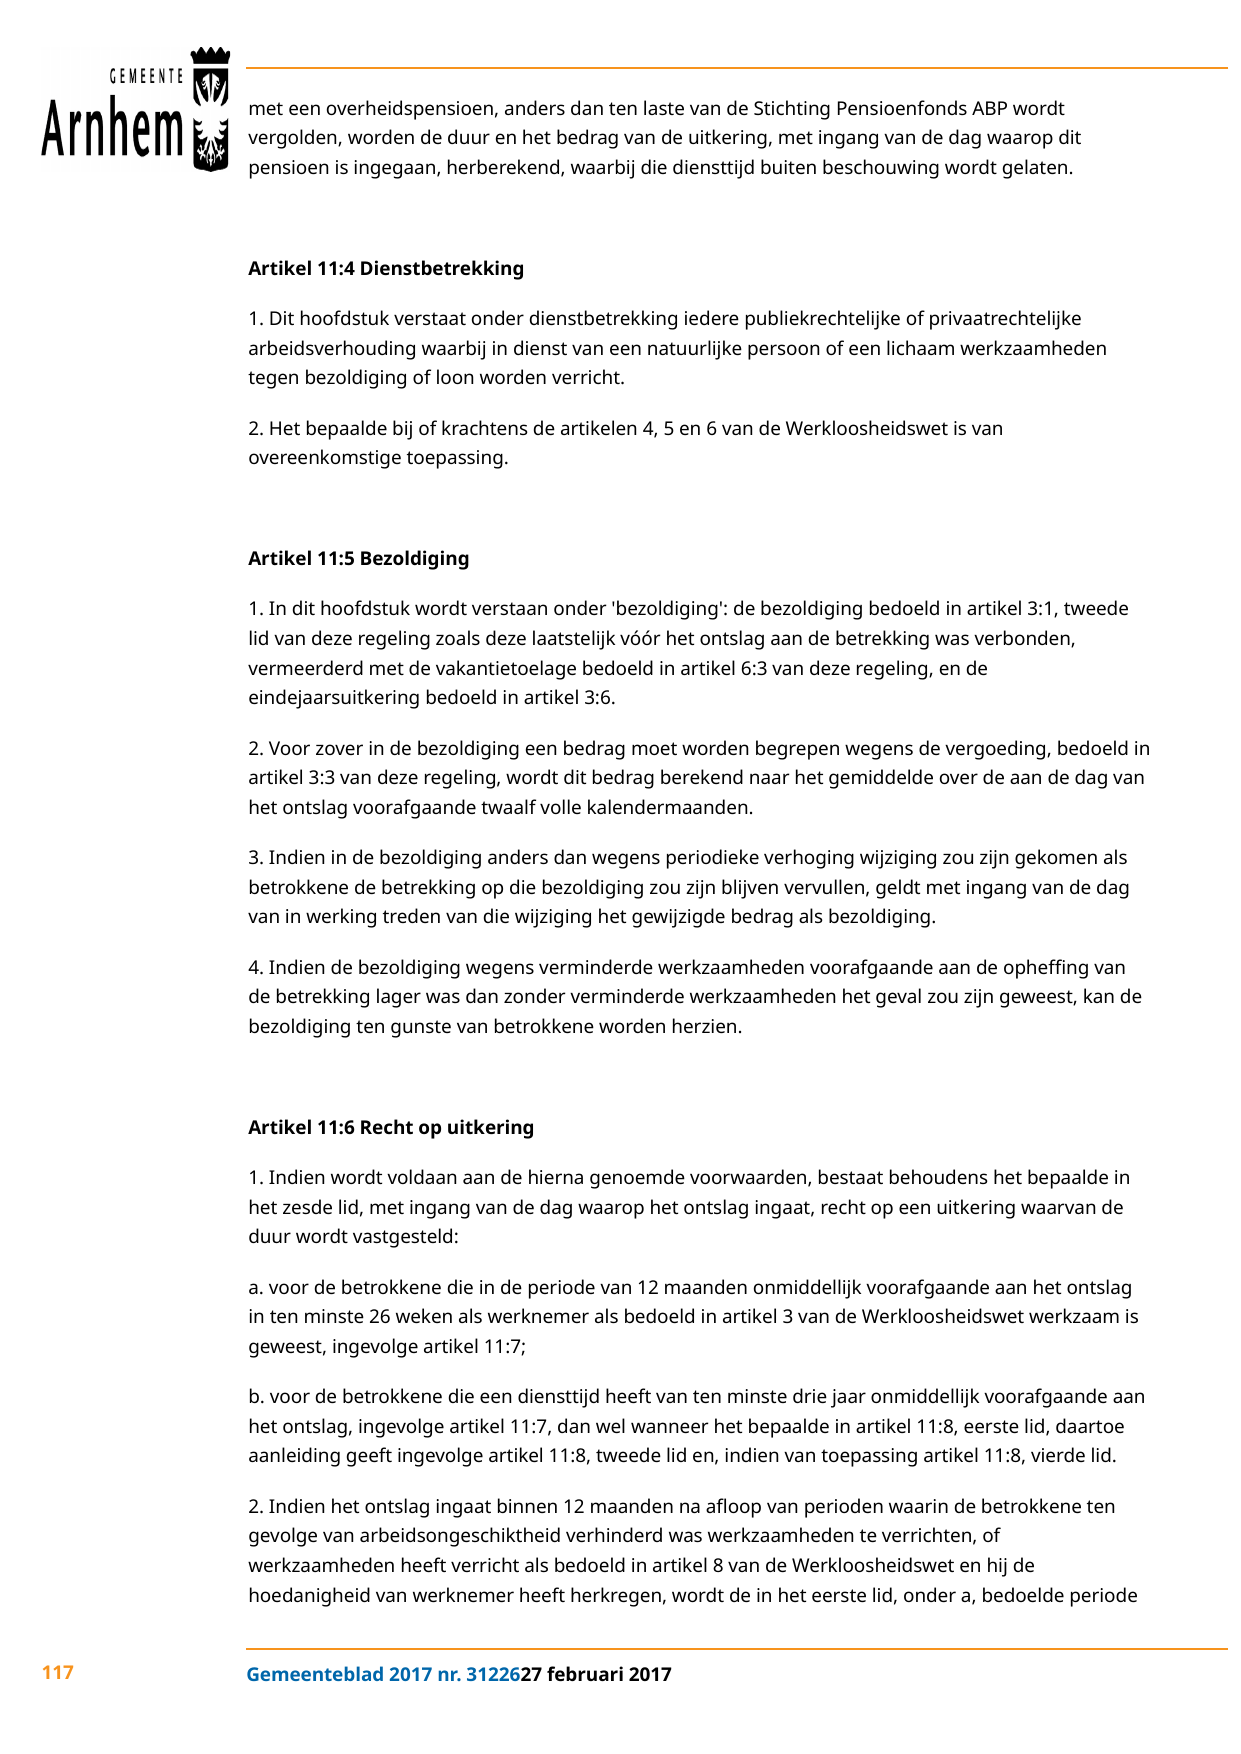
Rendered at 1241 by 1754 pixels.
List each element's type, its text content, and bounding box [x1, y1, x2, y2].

text 2. Indien het ontslag ingaat binnen 12 maanden na afloop van perioden waarin de betrokkene ten gevolge van arbeidsongeschiktheid verhinderd was werkzaamheden te verrichten, of werkzaamheden heeft verricht als bedoeld in artikel 8 van de Werkloosheidswet en hij de hoedanigheid van werknemer heeft herkregen, wordt de in het eerste lid, onder a, bedoelde periode [248, 1493, 1152, 1608]
picture [41, 47, 231, 172]
text 2. Het bepaalde bij of krachtens de artikelen 4, 5 en 6 van de Werkloosheidswet is van overeenkomstige toepassing. [248, 415, 1152, 470]
text met een overheidspensioen, anders dan ten laste van de Stichting Pensioenfonds ABP wordt vergolden, worden de duur en het bedrag van de uitkering, met ingang van de dag waarop dit pensioen is ingegaan, herberekend, waarbij die diensttijd buiten beschouwing wordt gelaten. [248, 95, 1152, 180]
text 3. Indien in de bezoldiging anders dan wegens periodieke verhoging wijziging zou zijn gekomen als betrokkene de betrekking op die bezoldiging zou zijn blijven vervullen, geldt met ingang van de dag van in werking treden van die wijziging het gewijzigde bedrag als bezoldiging. [248, 844, 1152, 929]
text 4. Indien de bezoldiging wegens verminderde werkzaamheden voorafgaande aan de opheffing van de betrekking lager was dan zonder verminderde werkzaamheden het geval zou zijn geweest, kan de bezoldiging ten gunste van betrokkene worden herzien. [248, 954, 1152, 1039]
text 1. In dit hoofdstuk wordt verstaan onder 'bezoldiging': de bezoldiging bedoeld in artikel 3:1, tweede lid van deze regeling zoals deze laatstelijk vóór het ontslag aan de betrekking was verbonden, vermeerderd met de vakantietoelage bedoeld in artikel 6:3 van deze regeling, en de eindejaarsuitkering bedoeld in artikel 3:6. [248, 596, 1152, 710]
text Artikel 11:5 Bezoldiging [248, 545, 1152, 571]
text Artikel 11:6 Recht op uitkering [248, 1114, 1152, 1140]
text Artikel 11:4 Dienstbetrekking [248, 255, 1152, 281]
text 1. Indien wordt voldaan aan de hierna genoemde voorwaarden, bestaat behoudens het bepaalde in het zesde lid, met ingang van de dag waarop het ontslag ingaat, recht op een uitkering waarvan de duur wordt vastgesteld: [248, 1164, 1152, 1249]
text 1. Dit hoofdstuk verstaat onder dienstbetrekking iedere publiekrechtelijke of privaatrechtelijke arbeidsverhouding waarbij in dienst van een natuurlijke persoon of een lichaam werkzaamheden tegen bezoldiging of loon worden verricht. [248, 305, 1152, 390]
text a. voor de betrokkene die in de periode van 12 maanden onmiddellijk voorafgaande aan het ontslag in ten minste 26 weken als werknemer als bedoeld in artikel 3 van de Werkloosheidswet werkzaam is geweest, ingevolge artikel 11:7; [248, 1274, 1152, 1359]
text 2. Voor zover in de bezoldiging een bedrag moet worden begrepen wegens de vergoeding, bedoeld in artikel 3:3 van deze regeling, wordt dit bedrag berekend naar het gemiddelde over de aan de dag van het ontslag voorafgaande twaalf volle kalendermaanden. [248, 735, 1152, 820]
text b. voor de betrokkene die een diensttijd heeft van ten minste drie jaar onmiddellijk voorafgaande aan het ontslag, ingevolge artikel 11:7, dan wel wanneer het bepaalde in artikel 11:8, eerste lid, daartoe aanleiding geeft ingevolge artikel 11:8, tweede lid en, indien van toepassing artikel 11:8, vierde lid. [248, 1383, 1152, 1468]
